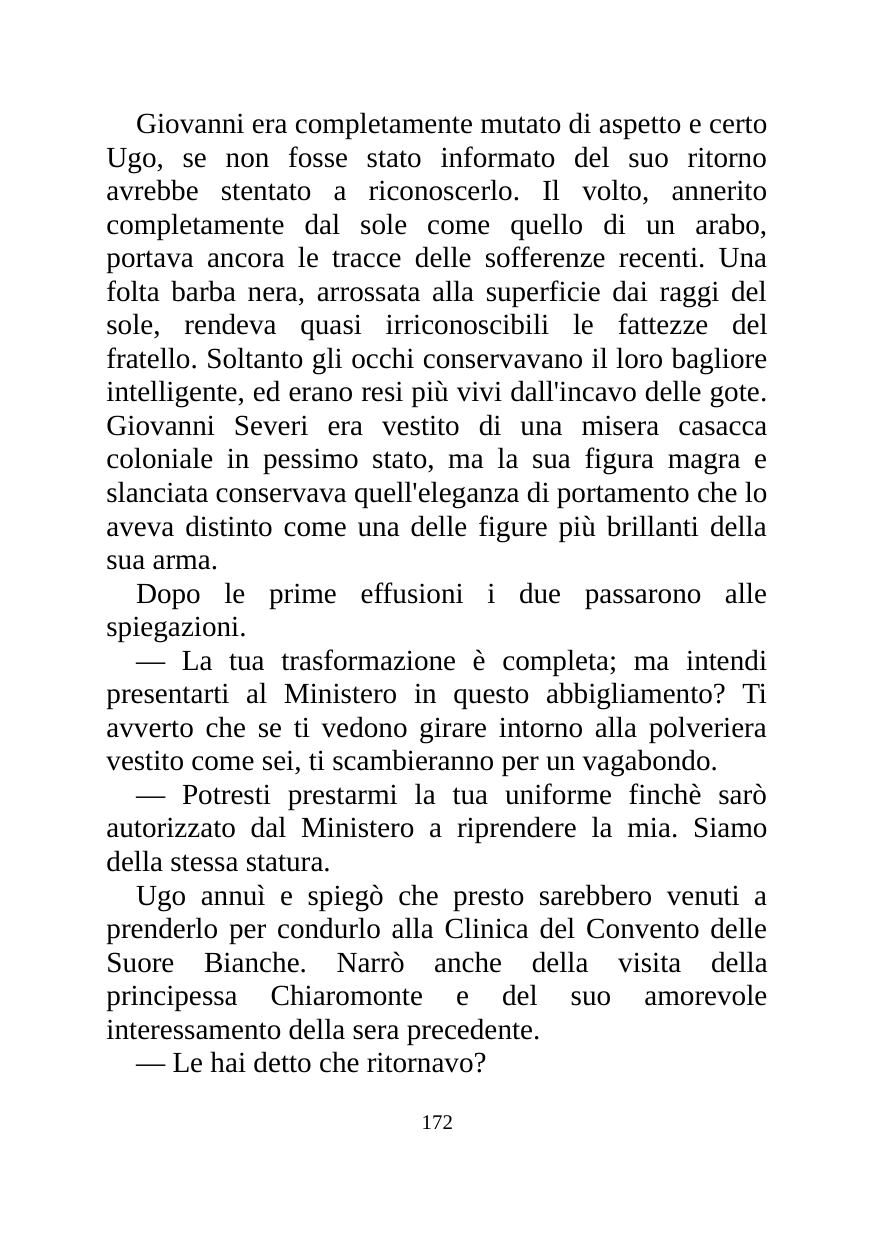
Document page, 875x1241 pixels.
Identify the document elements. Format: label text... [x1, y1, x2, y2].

text Giovanni era completamente mutato di aspetto e certo Ugo, se non fosse stato informato del suo ritorno avrebbe stentato a riconoscerlo. Il volto, annerito completamente dal sole come quello di un arabo, portava ancora le tracce delle sofferenze recenti. Una folta barba nera, arrossata alla superficie dai raggi del sole, rendeva quasi irriconoscibili le fattezze del fratello. Soltanto gli occhi conservavano il loro bagliore intelligente, ed erano resi più vivi dall'incavo delle gote. Giovanni Severi era vestito di una misera casacca coloniale in pessimo stato, ma la sua figura magra e slanciata conservava quell'eleganza di portamento che lo aveva distinto come una delle figure più brillanti della sua arma. [106, 106, 768, 576]
text — Potresti prestarmi la tua uniforme finchè sarò autorizzato dal Ministero a riprendere la mia. Siamo della stessa statura. [106, 777, 768, 878]
text — Le hai detto che ritornavo? [106, 1045, 768, 1079]
text Dopo le prime effusioni i due passarono alle spiegazioni. [106, 576, 768, 643]
text — La tua trasformazione è completa; ma intendi presentarti al Ministero in questo abbigliamento? Ti avverto che se ti vedono girare intorno alla polveriera vestito come sei, ti scambieranno per un vagabondo. [106, 643, 768, 777]
text Ugo annuì e spiegò che presto sarebbero venuti a prenderlo per condurlo alla Clinica del Convento delle Suore Bianche. Narrò anche della visita della principessa Chiaromonte e del suo amorevole interessamento della sera precedente. [106, 878, 768, 1045]
